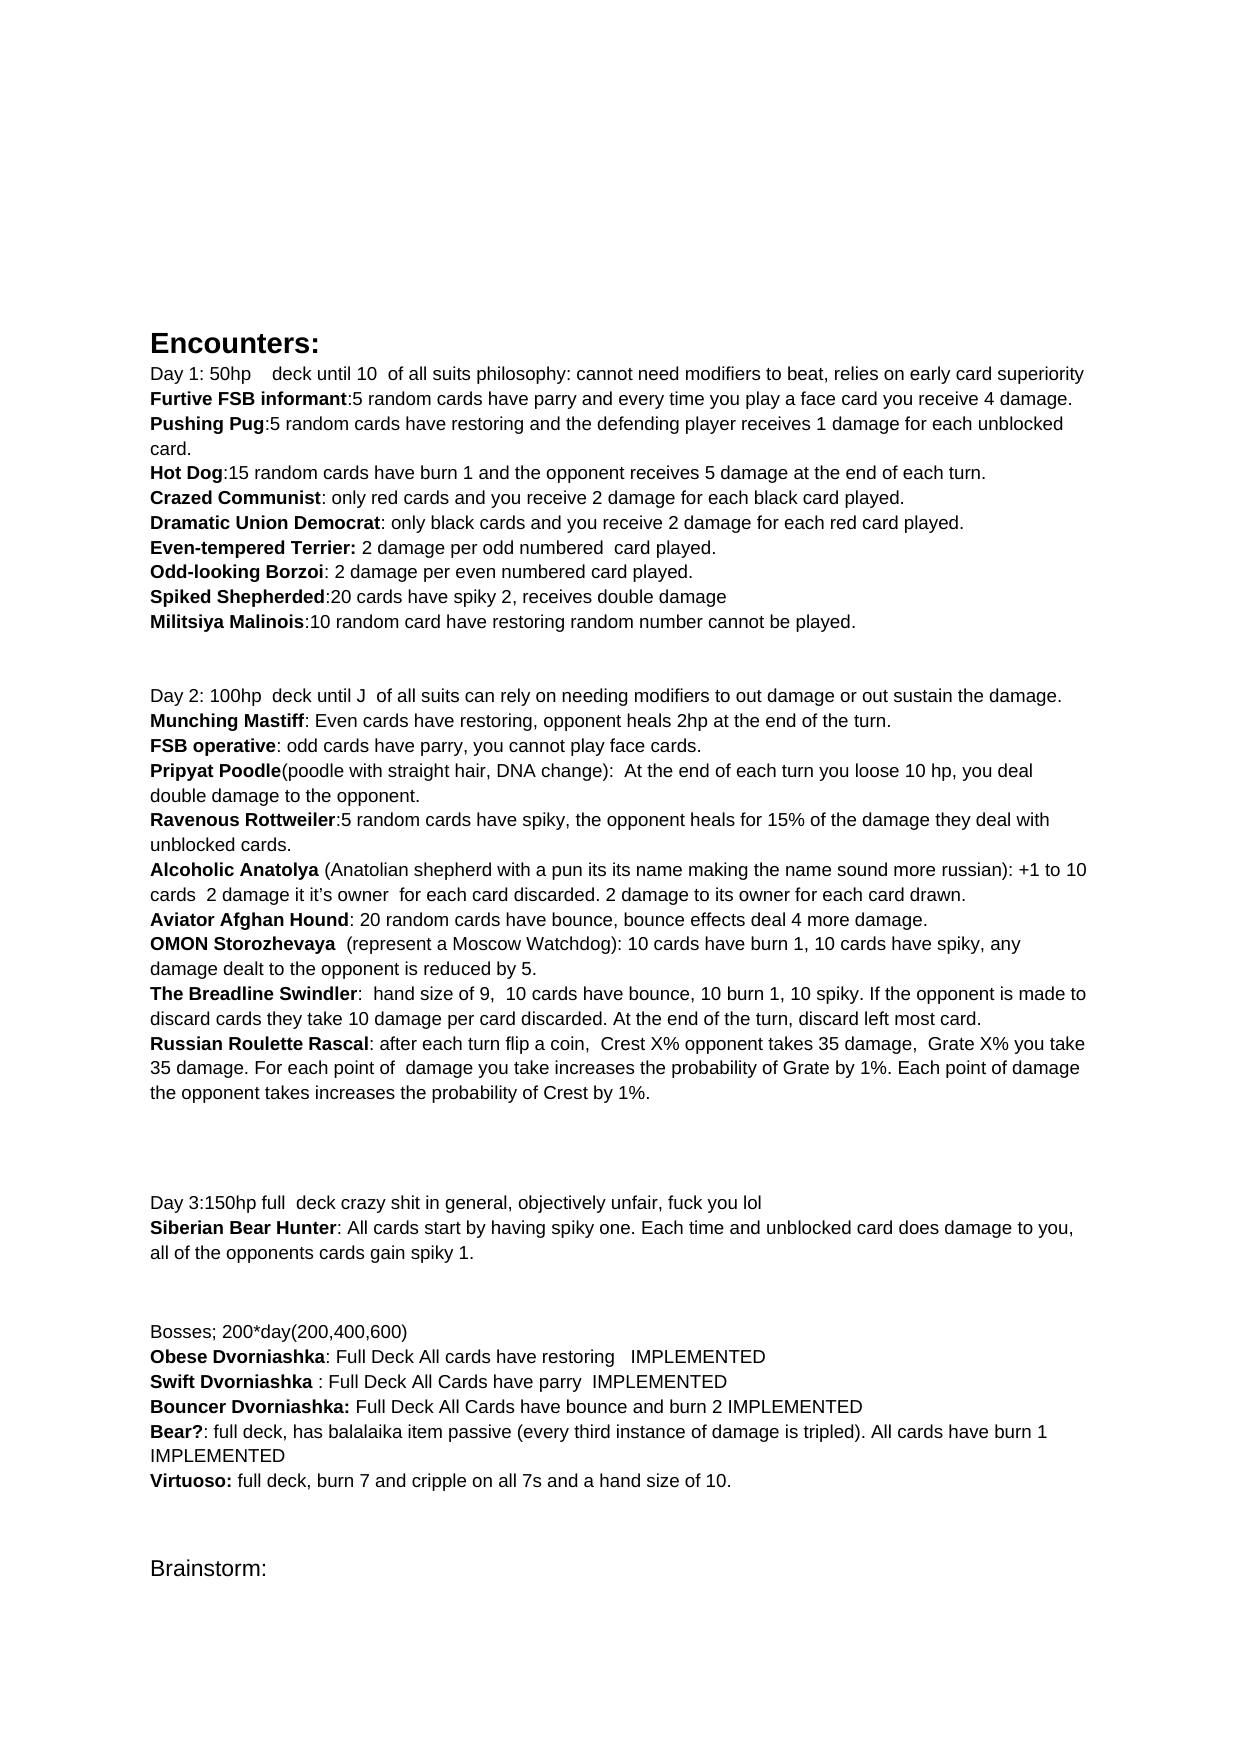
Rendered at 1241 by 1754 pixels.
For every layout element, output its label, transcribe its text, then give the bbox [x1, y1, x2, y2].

text Munching Mastiff: Even cards have restoring, opponent heals 2hp at the end of the turn. [150, 710, 1090, 732]
text Alcoholic Anatolya (Anatolian shepherd with a pun its its name making the name sound more russian): +1 to 10 cards 2 damage it it’s owner for each card discarded. 2 damage to its owner for each card drawn. [150, 859, 1090, 905]
text Siberian Bear Hunter: All cards start by having spiky one. Each time and unblocked card does damage to you, all of the opponents cards gain spiky 1. [150, 1217, 1090, 1263]
text Pushing Pug:5 random cards have restoring and the defending player receives 1 damage for each unblocked card. [150, 413, 1090, 459]
text Virtuoso: full deck, burn 7 and cripple on all 7s and a hand size of 10. [150, 1470, 1090, 1492]
text Spiked Shepherded:20 cards have spiky 2, receives double damage [150, 586, 1090, 608]
text Odd-looking Borzoi: 2 damage per even numbered card played. [150, 561, 1090, 583]
text Dramatic Union Democrat: only black cards and you receive 2 damage for each red card played. [150, 512, 1090, 533]
text Bouncer Dvorniashka: Full Deck All Cards have bounce and burn 2 IMPLEMENTED [150, 1396, 1090, 1417]
text Bear?: full deck, has balalaika item passive (every third instance of damage is tripled). All cards have burn 1 IMPLEMENTED [150, 1421, 1090, 1467]
text Ravenous Rottweiler:5 random cards have spiky, the opponent heals for 15% of the damage they deal with unblocked cards. [150, 809, 1090, 856]
text Encounters: Day 1: 50hp deck until 10 of all suits philosophy: cannot need modifiers to beat, relies on early card superiority [150, 326, 1090, 384]
text FSB operative: odd cards have parry, you cannot play face cards. [150, 735, 1090, 756]
text Even-tempered Terrier: 2 damage per odd numbered card played. [150, 537, 1090, 558]
text Crazed Communist: only red cards and you receive 2 damage for each black card played. [150, 487, 1090, 508]
text The Breadline Swindler: hand size of 9, 10 cards have bounce, 10 burn 1, 10 spiky. If the opponent is made to discard cards they take 10 damage per card discarded. At the end of the turn, discard left most card. [150, 983, 1090, 1029]
text Aviator Afghan Hound: 20 random cards have bounce, bounce effects deal 4 more damage. [150, 908, 1090, 930]
text Day 2: 100hp deck until J of all suits can rely on needing modifiers to out damage or out sustain the damage. [150, 685, 1090, 707]
text Furtive FSB informant:5 random cards have parry and every time you play a face card you receive 4 damage. [150, 388, 1090, 409]
text Swift Dvorniashka : Full Deck All Cards have parry IMPLEMENTED [150, 1371, 1090, 1392]
text Brainstorm: [150, 1555, 1090, 1582]
text Militsiya Malinois:10 random card have restoring random number cannot be played. [150, 611, 1090, 632]
text OMON Storozhevaya (represent a Moscow Watchdog): 10 cards have burn 1, 10 cards have spiky, any damage dealt to the opponent is reduced by 5. [150, 933, 1090, 979]
text Obese Dvorniashka: Full Deck All cards have restoring IMPLEMENTED [150, 1346, 1090, 1368]
text Russian Roulette Rascal: after each turn flip a coin, Crest X% opponent takes 35 damage, Grate X% you take 35 damage. For each point of damage you take increases the probability of Grate by 1%. Each point of damage the opponent takes increases the probability of Crest by 1%. [150, 1032, 1090, 1103]
text Pripyat Poodle(poodle with straight hair, DNA change): At the end of each turn you loose 10 hp, you deal double damage to the opponent. [150, 760, 1090, 806]
text Day 3:150hp full deck crazy shit in general, objectively unfair, fuck you lol [150, 1192, 1090, 1213]
text Hot Dog:15 random cards have burn 1 and the opponent receives 5 damage at the end of each turn. [150, 462, 1090, 484]
text Bosses; 200*day(200,400,600) [150, 1321, 1090, 1343]
